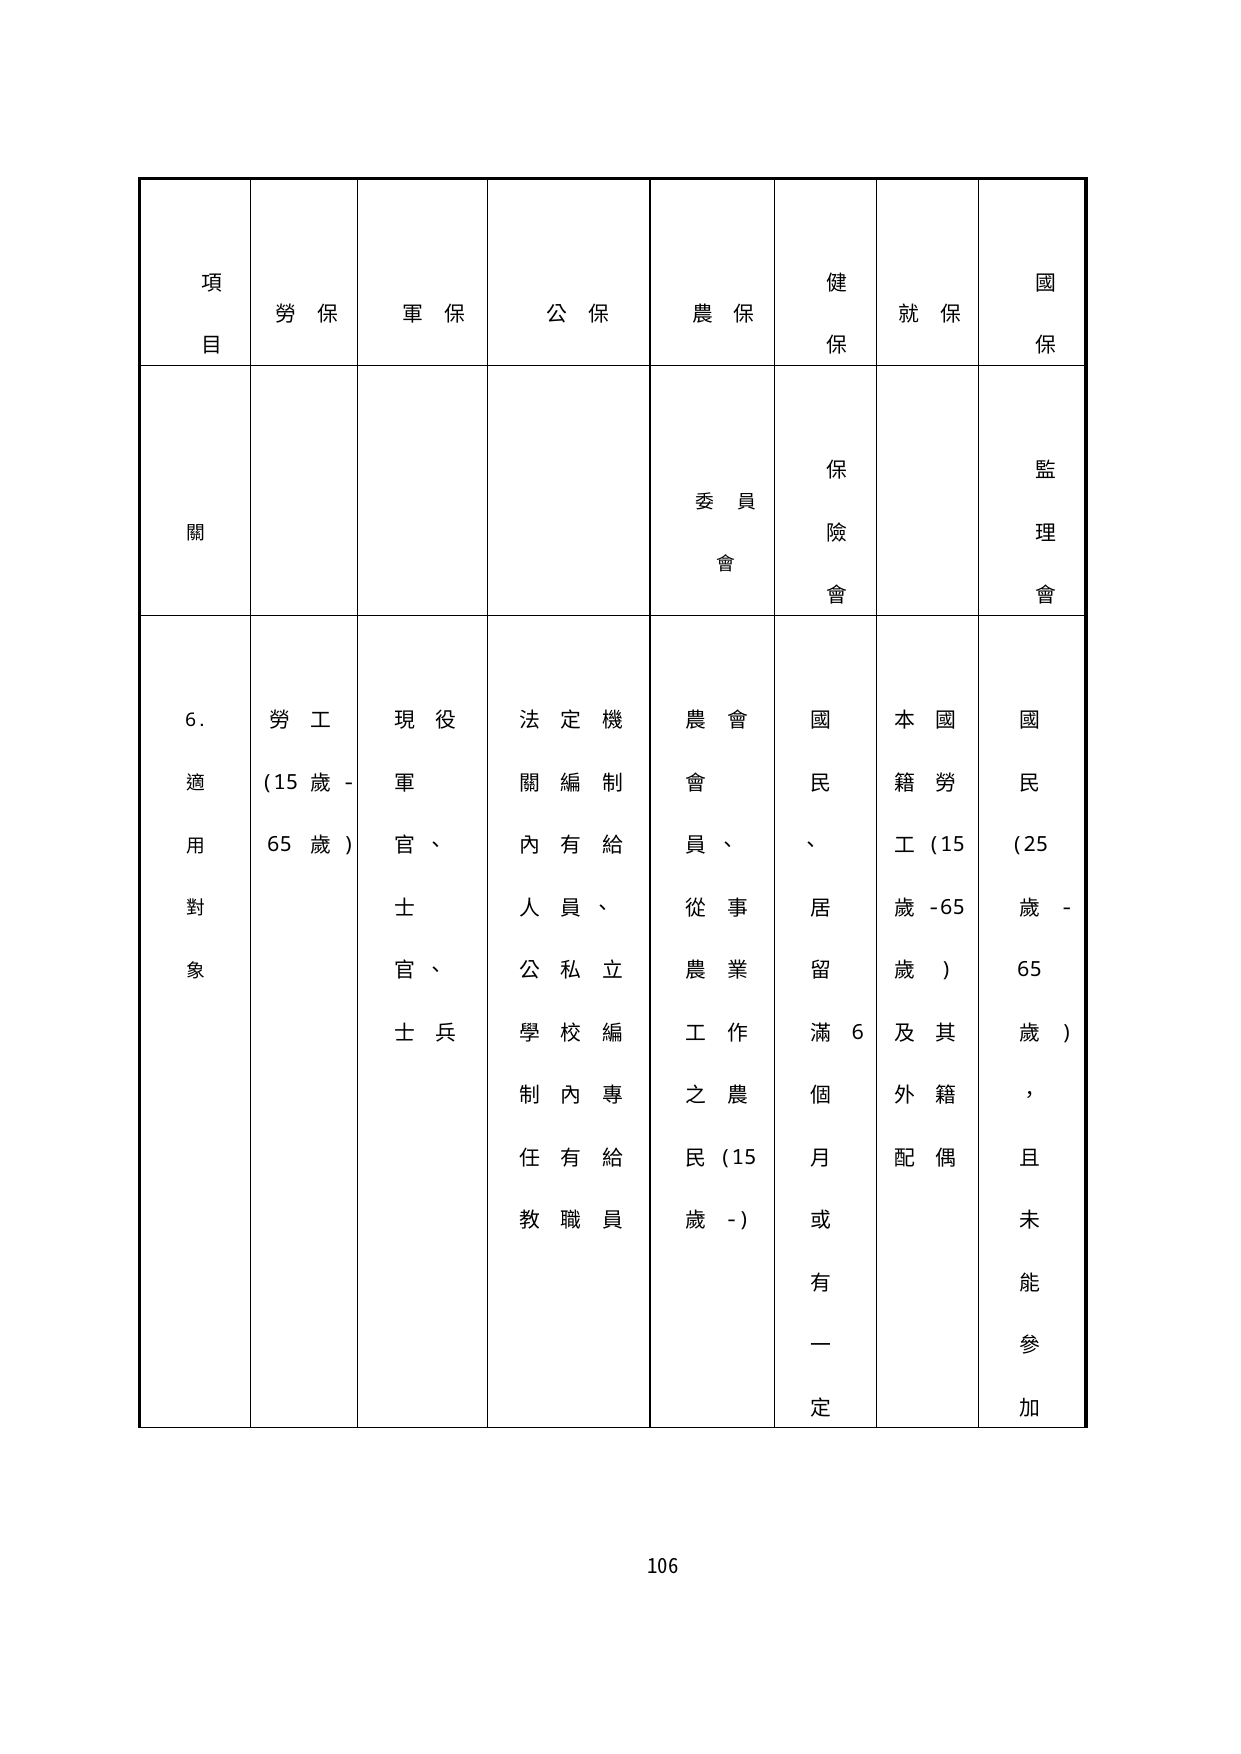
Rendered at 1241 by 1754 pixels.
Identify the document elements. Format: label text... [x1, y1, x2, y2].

table_cell - [358, 366, 487, 615]
table_cell 國民、居留滿6個月或有一定 [775, 616, 876, 1427]
table_header 勞保 [251, 180, 357, 365]
table_header 健保 [775, 180, 876, 365]
table_header 國保 [979, 180, 1084, 365]
table_header 項 目 [141, 180, 250, 365]
table_header 公保 [488, 180, 649, 365]
table_header 就保 [877, 180, 978, 365]
table_cell 6.適用對象 [141, 616, 250, 1427]
table_cell 監理會 [979, 366, 1084, 615]
table_cell 法定機關編制內有給人員、公私立學校編制內專任有給教職員 [488, 616, 649, 1427]
table_cell 農會會員、 從事農業工作之農民(15歲-) [651, 616, 774, 1427]
table_cell 勞工(15歲-65歲) [251, 616, 357, 1427]
table_cell [877, 366, 978, 615]
table_cell 關 [141, 366, 250, 615]
table_cell 本國籍勞工(15歲-65歲)及其外籍配偶 [877, 616, 978, 1427]
table_cell 現役軍官、士官、士兵 [358, 616, 487, 1427]
table_cell [251, 366, 357, 615]
table_cell 國民(25歲-65歲)，且未能參加 [979, 616, 1084, 1427]
table_cell 委員會 [651, 366, 774, 615]
table_header 農保 [651, 180, 774, 365]
table_cell 保險會 [775, 366, 876, 615]
table_cell [488, 366, 649, 615]
table_header 軍保 [358, 180, 487, 365]
